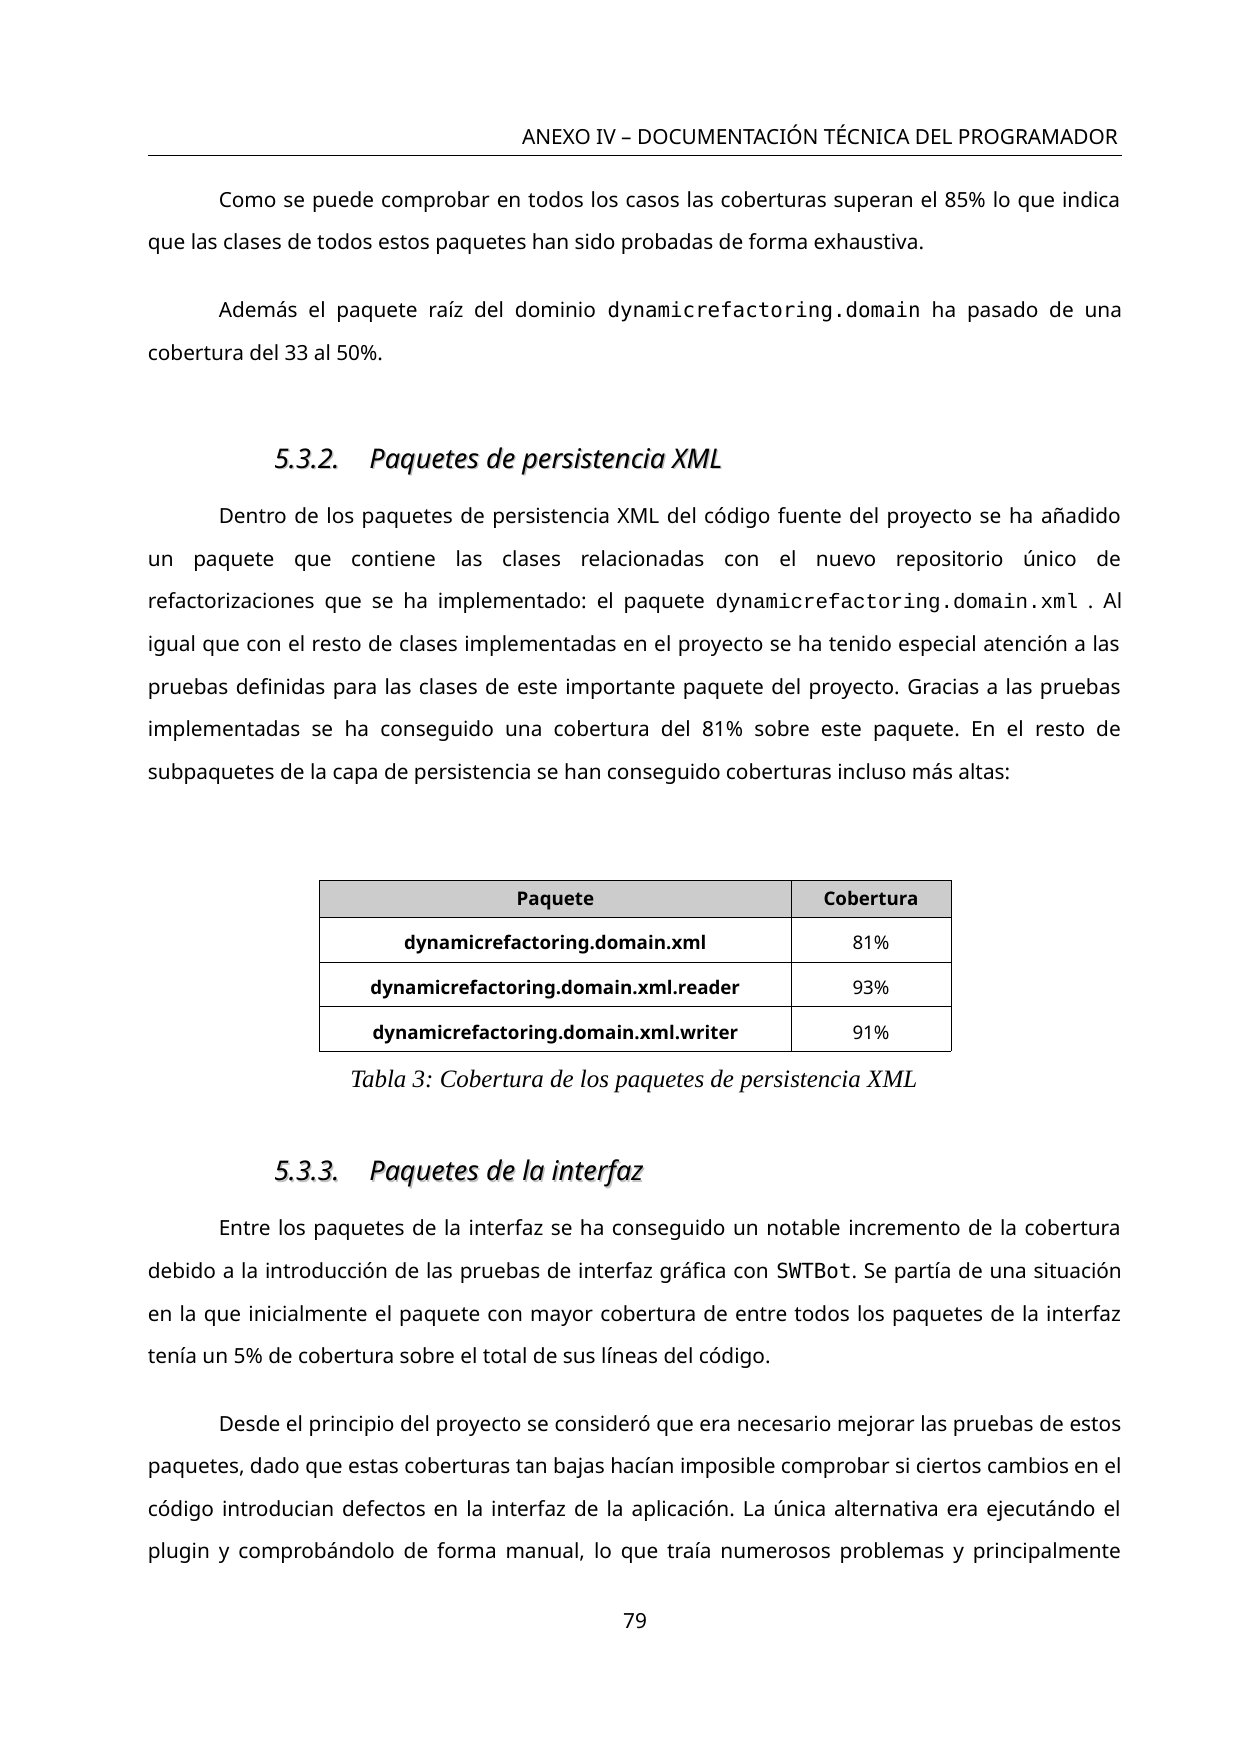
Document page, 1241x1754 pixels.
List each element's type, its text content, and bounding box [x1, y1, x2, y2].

subtitle Paquetes de persistencia XML [339, 439, 1122, 476]
table_cell 91% [792, 1007, 951, 1051]
text Dentro de los paquetes de persistencia XML del código fuente del proyecto se ha añadido un paquete que contiene las clases relacionadas con el nuevo repositorio único de refactorizaciones que se ha implementado: el paquete dynamicrefactoring.domain.xml . Al igual que con el resto de clases implementadas en el proyecto se ha tenido especial atención a las pruebas definidas para las clases de este importante paquete del proyecto. Gracias a las pruebas implementadas se ha conseguido una cobertura del 81% sobre este paquete. En el resto de subpaquetes de la capa de persistencia se han conseguido coberturas incluso más altas: [148, 501, 1122, 785]
text Como se puede comprobar en todos los casos las coberturas superan el 85% lo que indica que las clases de todos estos paquetes han sido probadas de forma exhaustiva. [148, 185, 1122, 256]
text Tabla 3: Cobertura de los paquetes de persistencia XML [148, 1064, 1122, 1092]
text Desde el principio del proyecto se consideró que era necesario mejorar las pruebas de estos paquetes, dado que estas coberturas tan bajas hacían imposible comprobar si ciertos cambios en el código introducian defectos en la interfaz de la aplicación. La única alternativa era ejecutándo el plugin y comprobándolo de forma manual, lo que traía numerosos problemas y principalmente [148, 1409, 1122, 1565]
subtitle Paquetes de la interfaz [339, 1152, 1122, 1188]
table_header Cobertura [792, 881, 951, 917]
table_cell 93% [792, 963, 951, 1006]
text Entre los paquetes de la interfaz se ha conseguido un notable incremento de la cobertura debido a la introducción de las pruebas de interfaz gráfica con SWTBot. Se partía de una situación en la que inicialmente el paquete con mayor cobertura de entre todos los paquetes de la interfaz tenía un 5% de cobertura sobre el total de sus líneas del código. [148, 1213, 1122, 1370]
table_cell dynamicrefactoring.domain.xml [320, 918, 791, 962]
table_cell 81% [792, 918, 951, 962]
table_cell dynamicrefactoring.domain.xml.writer [320, 1007, 791, 1051]
table_header Paquete [320, 881, 791, 917]
table_cell dynamicrefactoring.domain.xml.reader [320, 963, 791, 1006]
text Además el paquete raíz del dominio dynamicrefactoring.domain ha pasado de una cobertura del 33 al 50%. [148, 295, 1122, 366]
